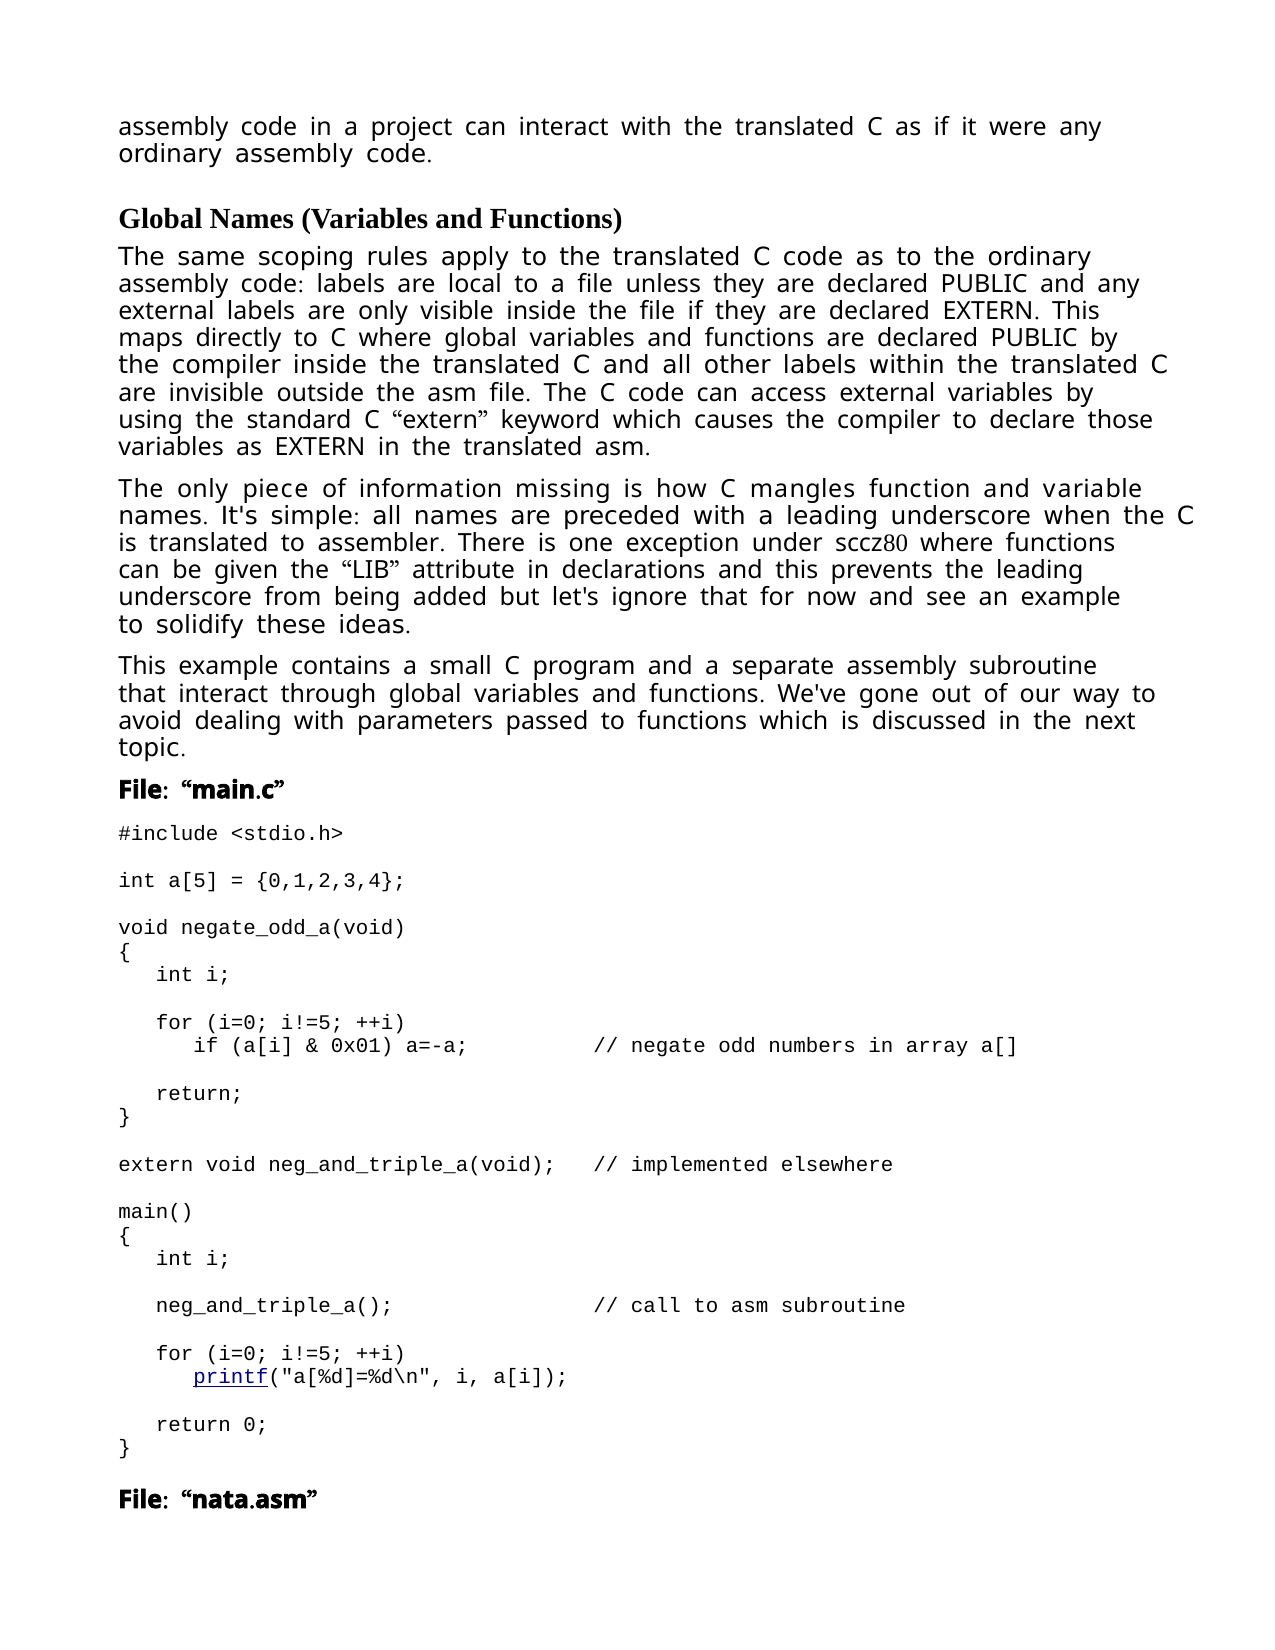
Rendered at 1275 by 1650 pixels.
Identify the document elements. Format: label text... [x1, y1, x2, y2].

text for (i=0; i!=5; ++i) [118, 1343, 1157, 1366]
text { [118, 941, 1157, 964]
text main() [118, 1201, 1157, 1224]
text assembly code in a project can interact with the translated C as if it were any ordinary assembly code. [118, 118, 1157, 168]
text int i; [118, 964, 1157, 988]
text } [118, 1437, 1157, 1461]
text for (i=0; i!=5; ++i) [118, 1012, 1157, 1035]
text { [118, 1224, 1157, 1248]
subtitle Global Names (Variables and Functions) [118, 202, 1157, 235]
text The only piece of information missing is how C mangles function and variable names. It's simple: all names are preceded with a leading underscore when the C is translated to assembler. There is one exception under sccz80 where functions can be given the “LIB” attribute in declarations and this prevents the leading underscore from being added but let's ignore that for now and see an example to solidify these ideas. [118, 480, 1157, 638]
text return 0; [118, 1414, 1157, 1437]
text if (a[i] & 0x01) a=-a; // negate odd numbers in array a[] [118, 1035, 1157, 1059]
text neg_and_triple_a(); // call to asm subroutine [118, 1296, 1157, 1319]
text int i; [118, 1248, 1157, 1272]
text return; [118, 1083, 1157, 1106]
text This example contains a small C program and a separate assembly subroutine that interact through global variables and functions. We've gone out of our way to avoid dealing with parameters passed to functions which is discussed in the next topic. [118, 657, 1157, 762]
text File: “nata.asm” [118, 1491, 1157, 1513]
text #include <stdio.h> [118, 823, 1157, 846]
text void negate_odd_a(void) [118, 917, 1157, 941]
text The same scoping rules apply to the translated C code as to the ordinary assembly code: labels are local to a file unless they are declared PUBLIC and any external labels are only visible inside the file if they are declared EXTERN. This maps directly to C where global variables and functions are declared PUBLIC by the compiler inside the translated C and all other labels within the translated C are invisible outside the asm file. The C code can access external variables by using the standard C “extern” keyword which causes the compiler to declare those variables as EXTERN in the translated asm. [118, 248, 1157, 461]
text } [118, 1106, 1157, 1130]
text printf("a[%d]=%d\n", i, a[i]); [118, 1366, 1157, 1390]
text extern void neg_and_triple_a(void); // implemented elsewhere [118, 1154, 1157, 1177]
text int a[5] = {0,1,2,3,4}; [118, 870, 1157, 893]
text File: “main.c” [118, 781, 1157, 803]
